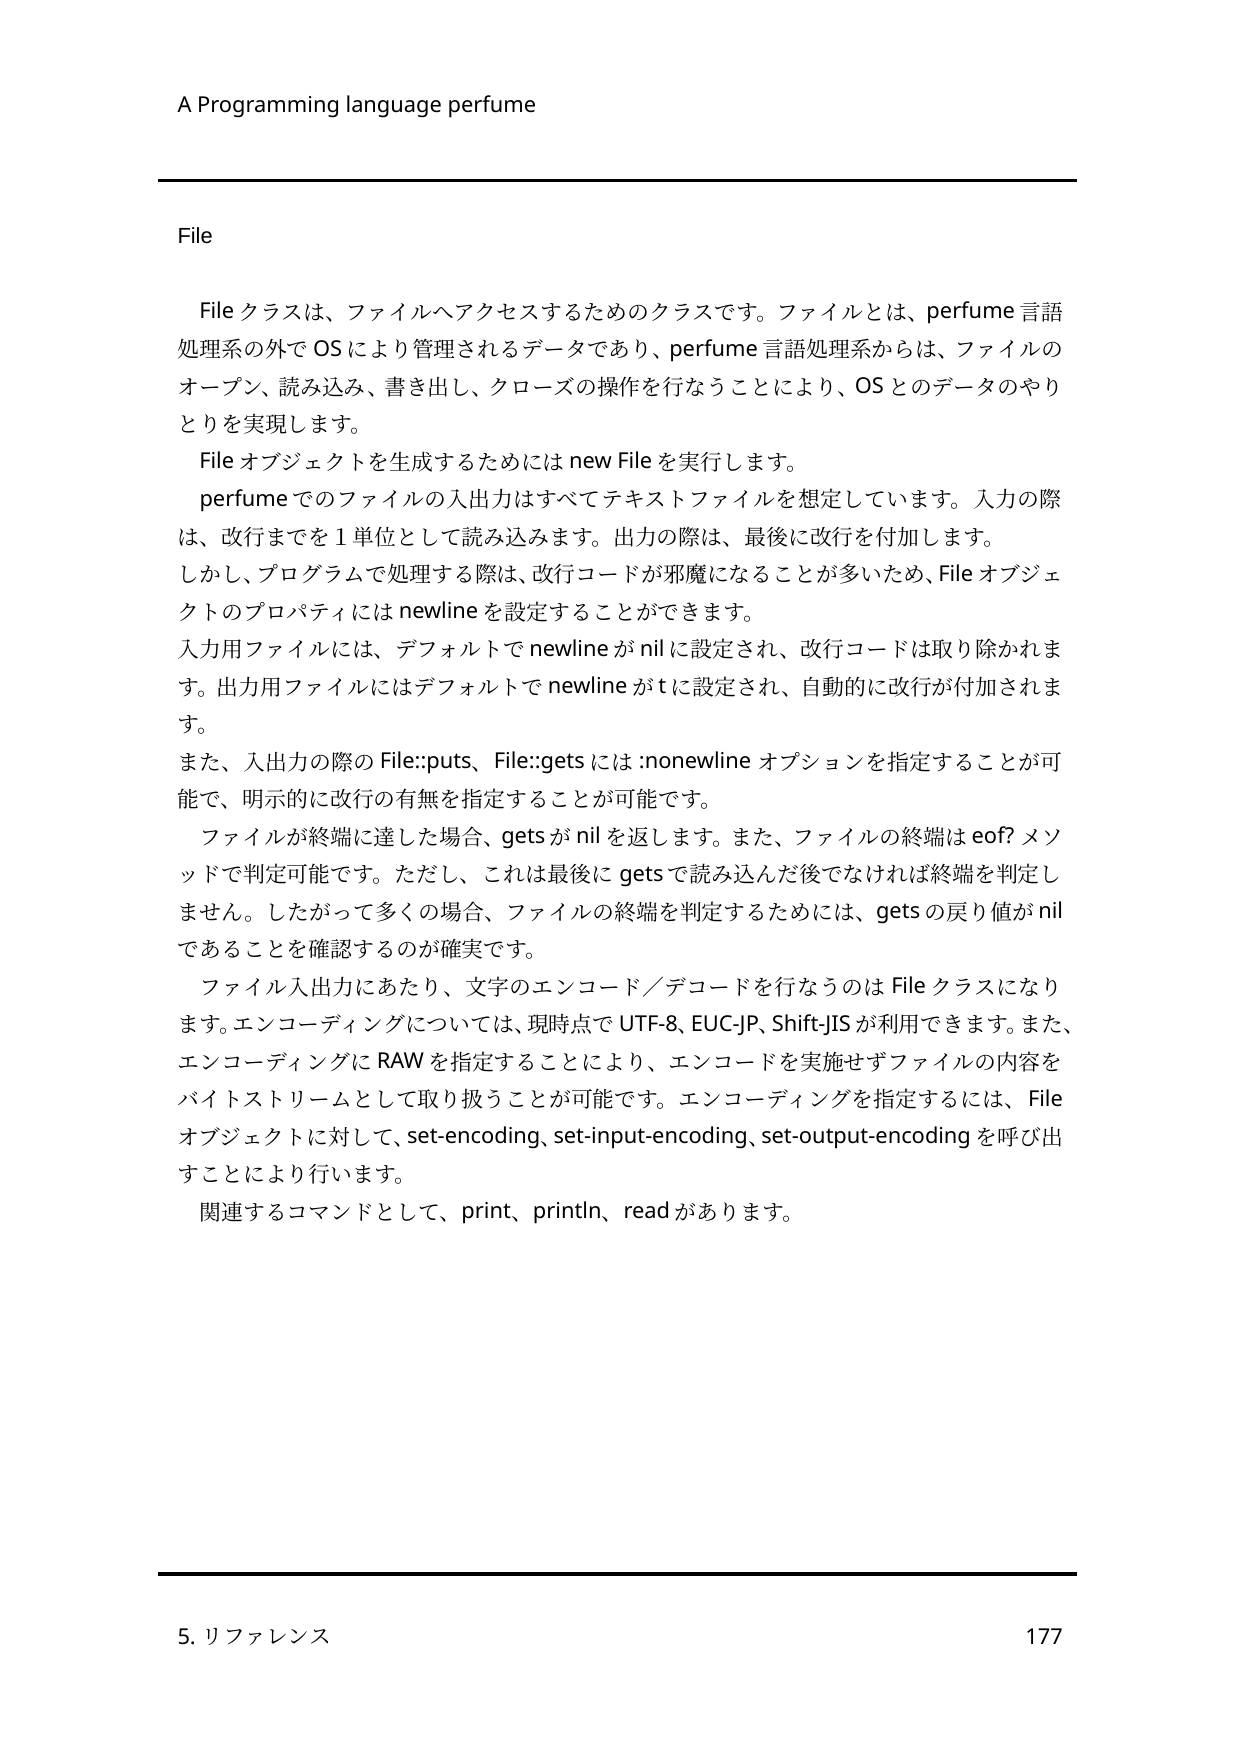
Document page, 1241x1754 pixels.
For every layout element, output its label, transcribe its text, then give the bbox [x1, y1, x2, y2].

text Fileクラスは、ファイルへアクセスするためのクラスです。ファイルとは、perfume言語処理系の外でOSにより管理されるデータであり、perfume言語処理系からは、ファイルのオープン、読み込み、書き出し、クローズの操作を行なうことにより、OSとのデータのやりとりを実現します。 [177, 292, 1063, 442]
text ファイル入出力にあたり、文字のエンコード／デコードを行なうのはFileクラスになります。エンコーディングについては、現時点でUTF-8、EUC-JP、Shift-JISが利用できます。また、エンコーディングにRAWを指定することにより、エンコードを実施せずファイルの内容をバイトストリームとして取り扱うことが可能です。エンコーディングを指定するには、Fileオブジェクトに対して、set-encoding、set-input-encoding、set-output-encodingを呼び出すことにより行います。 [177, 967, 1063, 1192]
subtitle File [177, 217, 1063, 254]
text Fileオブジェクトを生成するためにはnew Fileを実行します。 [177, 442, 1063, 479]
text 関連するコマンドとして、print、println、readがあります。 [177, 1192, 1063, 1229]
text ファイルが終端に達した場合、getsがnilを返します。また、ファイルの終端はeof? メソッドで判定可能です。ただし、これは最後にgetsで読み込んだ後でなければ終端を判定しません。したがって多くの場合、ファイルの終端を判定するためには、getsの戻り値がnilであることを確認するのが確実です。 [177, 817, 1063, 967]
text 入力用ファイルには、デフォルトでnewlineがnilに設定され、改行コードは取り除かれます。出力用ファイルにはデフォルトでnewlineがtに設定され、自動的に改行が付加されます。 [177, 629, 1063, 742]
text しかし、プログラムで処理する際は、改行コードが邪魔になることが多いため、Fileオブジェクトのプロパティにはnewlineを設定することができます。 [177, 554, 1063, 629]
text perfumeでのファイルの入出力はすべてテキストファイルを想定しています。入力の際は、改行までを１単位として読み込みます。出力の際は、最後に改行を付加します。 [177, 479, 1063, 554]
text また、入出力の際のFile::puts、File::getsには :nonewline オプションを指定することが可能で、明示的に改行の有無を指定することが可能です。 [177, 742, 1063, 817]
